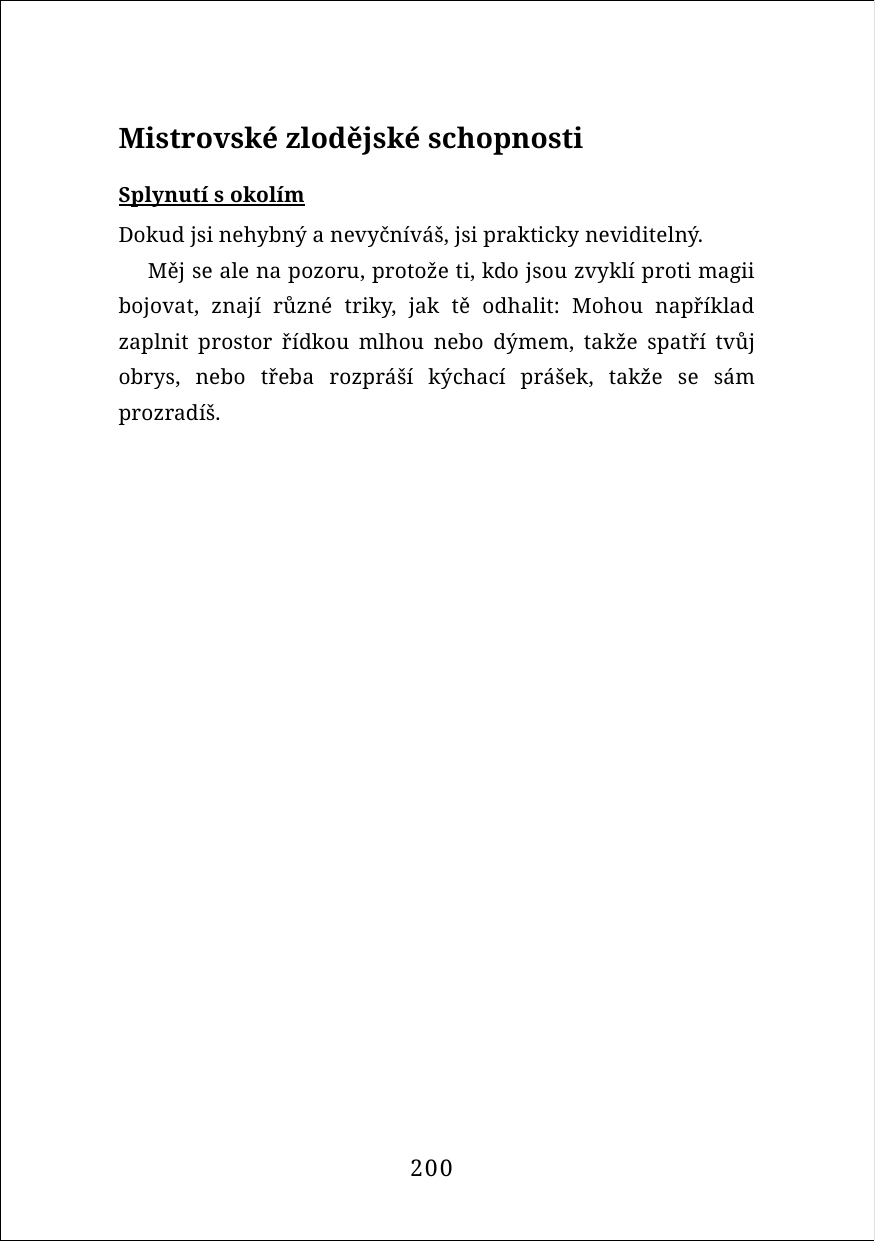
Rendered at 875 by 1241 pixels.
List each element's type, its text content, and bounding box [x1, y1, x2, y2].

subtitle Splynutí s okolím [118, 180, 756, 209]
subtitle Mistrovské zlodějské schopnosti [118, 118, 756, 157]
text Dokud jsi nehybný a nevyčníváš, jsi prakticky neviditelný. Měj se ale na pozoru, protože ti, kdo jsou zvyklí proti magii bojovat, znají různé triky, jak tě odhalit: Mohou například zaplnit prostor řídkou mlhou nebo dýmem, takže spatří tvůj obrys, nebo třeba rozpráší kýchací prášek, takže se sám prozradíš. [118, 220, 756, 426]
